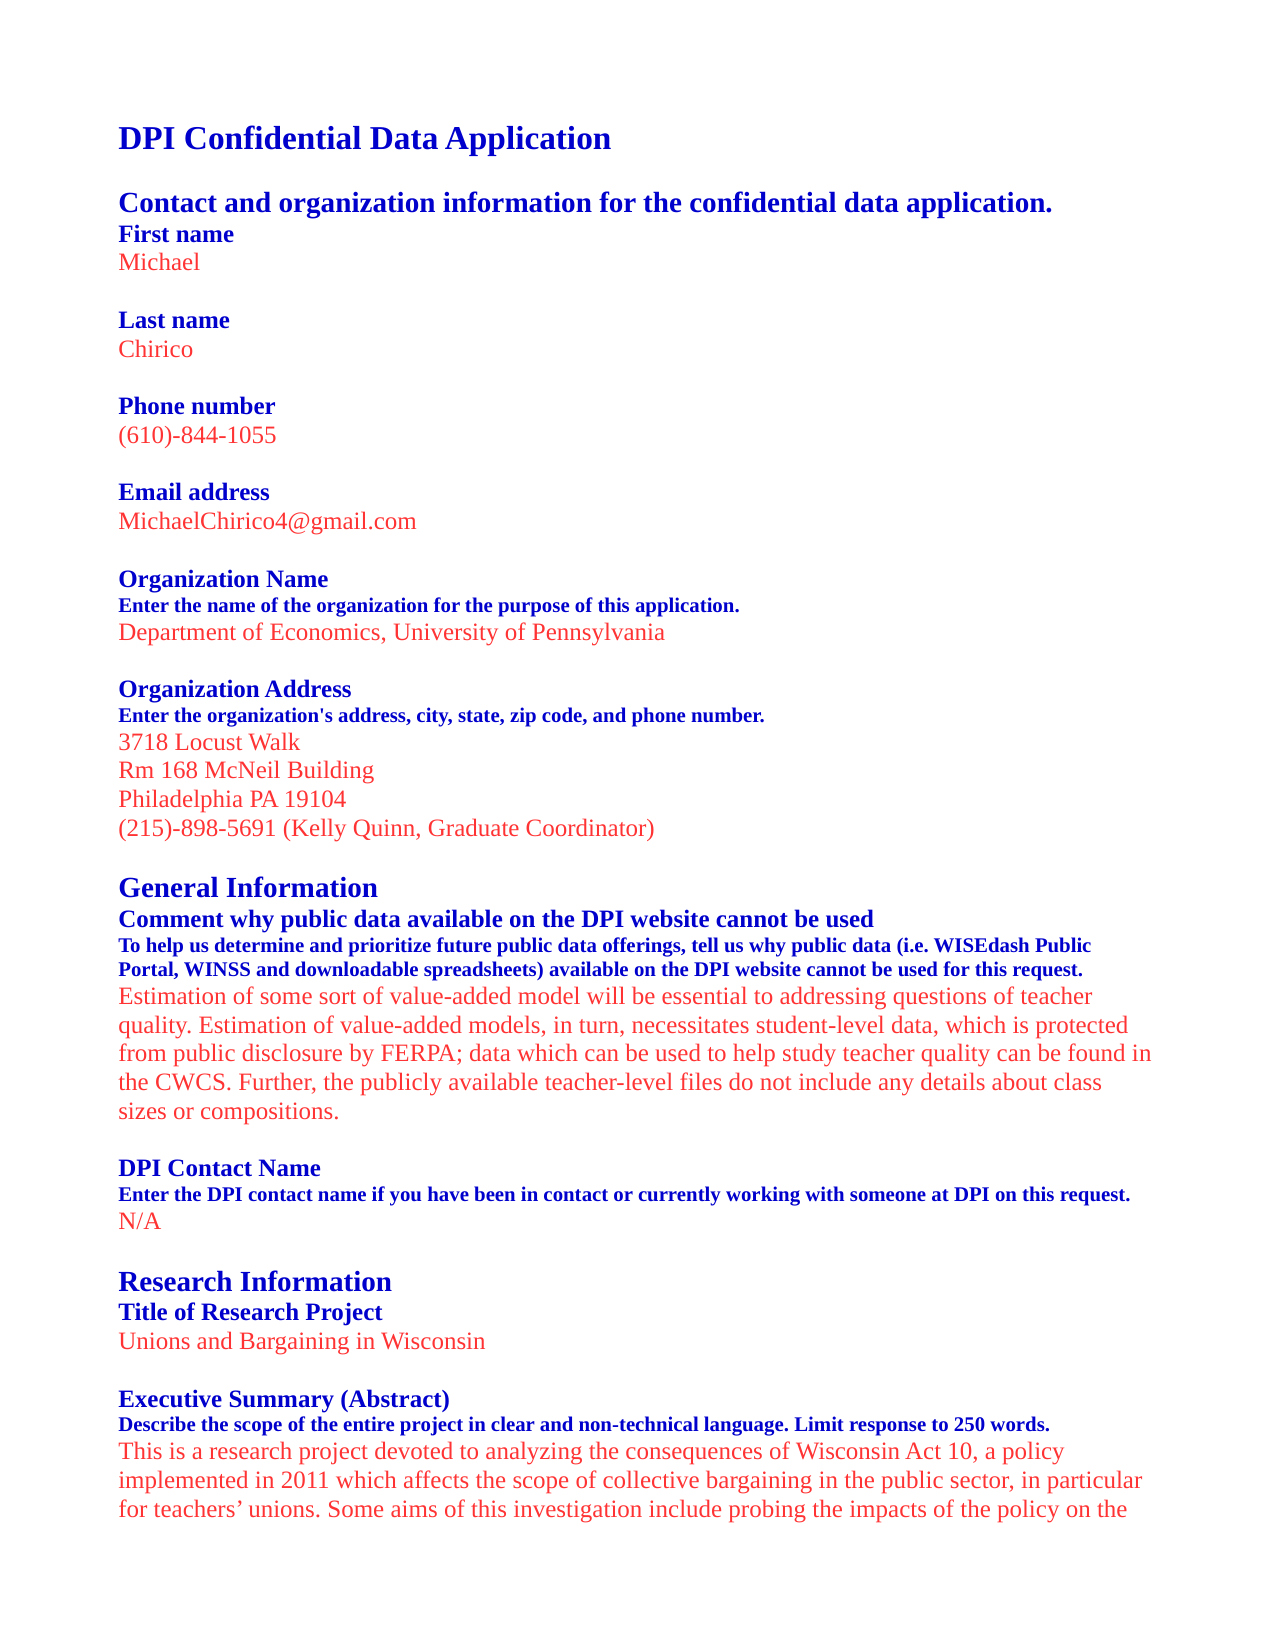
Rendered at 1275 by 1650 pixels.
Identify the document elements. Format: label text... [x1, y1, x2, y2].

text This is a research project devoted to analyzing the consequences of Wisconsin Act 10, a policy implemented in 2011 which affects the scope of collective bargaining in the public sector, in particular for teachers’ unions. Some aims of this investigation include probing the impacts of the policy on the [118, 1436, 1157, 1523]
text First name [118, 219, 1157, 247]
text Enter the organization's address, city, state, zip code, and phone number. [118, 703, 1157, 727]
text Organization Address [118, 674, 1157, 703]
text DPI Confidential Data Application [118, 118, 1157, 156]
text Contact and organization information for the confidential data application. [118, 185, 1157, 219]
text Email address [118, 477, 1157, 506]
text Comment why public data available on the DPI website cannot be used [118, 904, 1157, 933]
text Rm 168 McNeil Building [118, 756, 1157, 784]
text Executive Summary (Abstract) [118, 1384, 1157, 1412]
text Phone number [118, 391, 1157, 420]
text (215)-898-5691 (Kelly Quinn, Graduate Coordinator) [118, 813, 1157, 842]
text Philadelphia PA 19104 [118, 784, 1157, 813]
text Title of Research Project [118, 1297, 1157, 1326]
text Unions and Bargaining in Wisconsin [118, 1326, 1157, 1355]
text To help us determine and prioritize future public data offerings, tell us why public data (i.e. WISEdash Public Portal, WINSS and downloadable spreadsheets) available on the DPI website cannot be used for this request. [118, 933, 1157, 981]
text 3718 Locust Walk [118, 727, 1157, 756]
text General Information [118, 871, 1157, 904]
text Enter the name of the organization for the purpose of this application. [118, 592, 1157, 617]
text N/A [118, 1206, 1157, 1235]
text Chirico [118, 334, 1157, 362]
text Research Information [118, 1264, 1157, 1297]
text MichaelChirico4@gmail.com [118, 506, 1157, 535]
text Enter the DPI contact name if you have been in contact or currently working with someone at DPI on this request. [118, 1182, 1157, 1206]
text (610)-844-1055 [118, 420, 1157, 449]
text Department of Economics, University of Pennsylvania [118, 617, 1157, 645]
text DPI Contact Name [118, 1153, 1157, 1182]
text Last name [118, 305, 1157, 334]
text Estimation of some sort of value-added model will be essential to addressing questions of teacher quality. Estimation of value-added models, in turn, necessitates student-level data, which is protected from public disclosure by FERPA; data which can be used to help study teacher quality can be found in the CWCS. Further, the publicly available teacher-level files do not include any details about class sizes or compositions. [118, 981, 1157, 1125]
text Michael [118, 247, 1157, 276]
text Organization Name [118, 564, 1157, 592]
text Describe the scope of the entire project in clear and non-technical language. Limit response to 250 words. [118, 1412, 1157, 1436]
